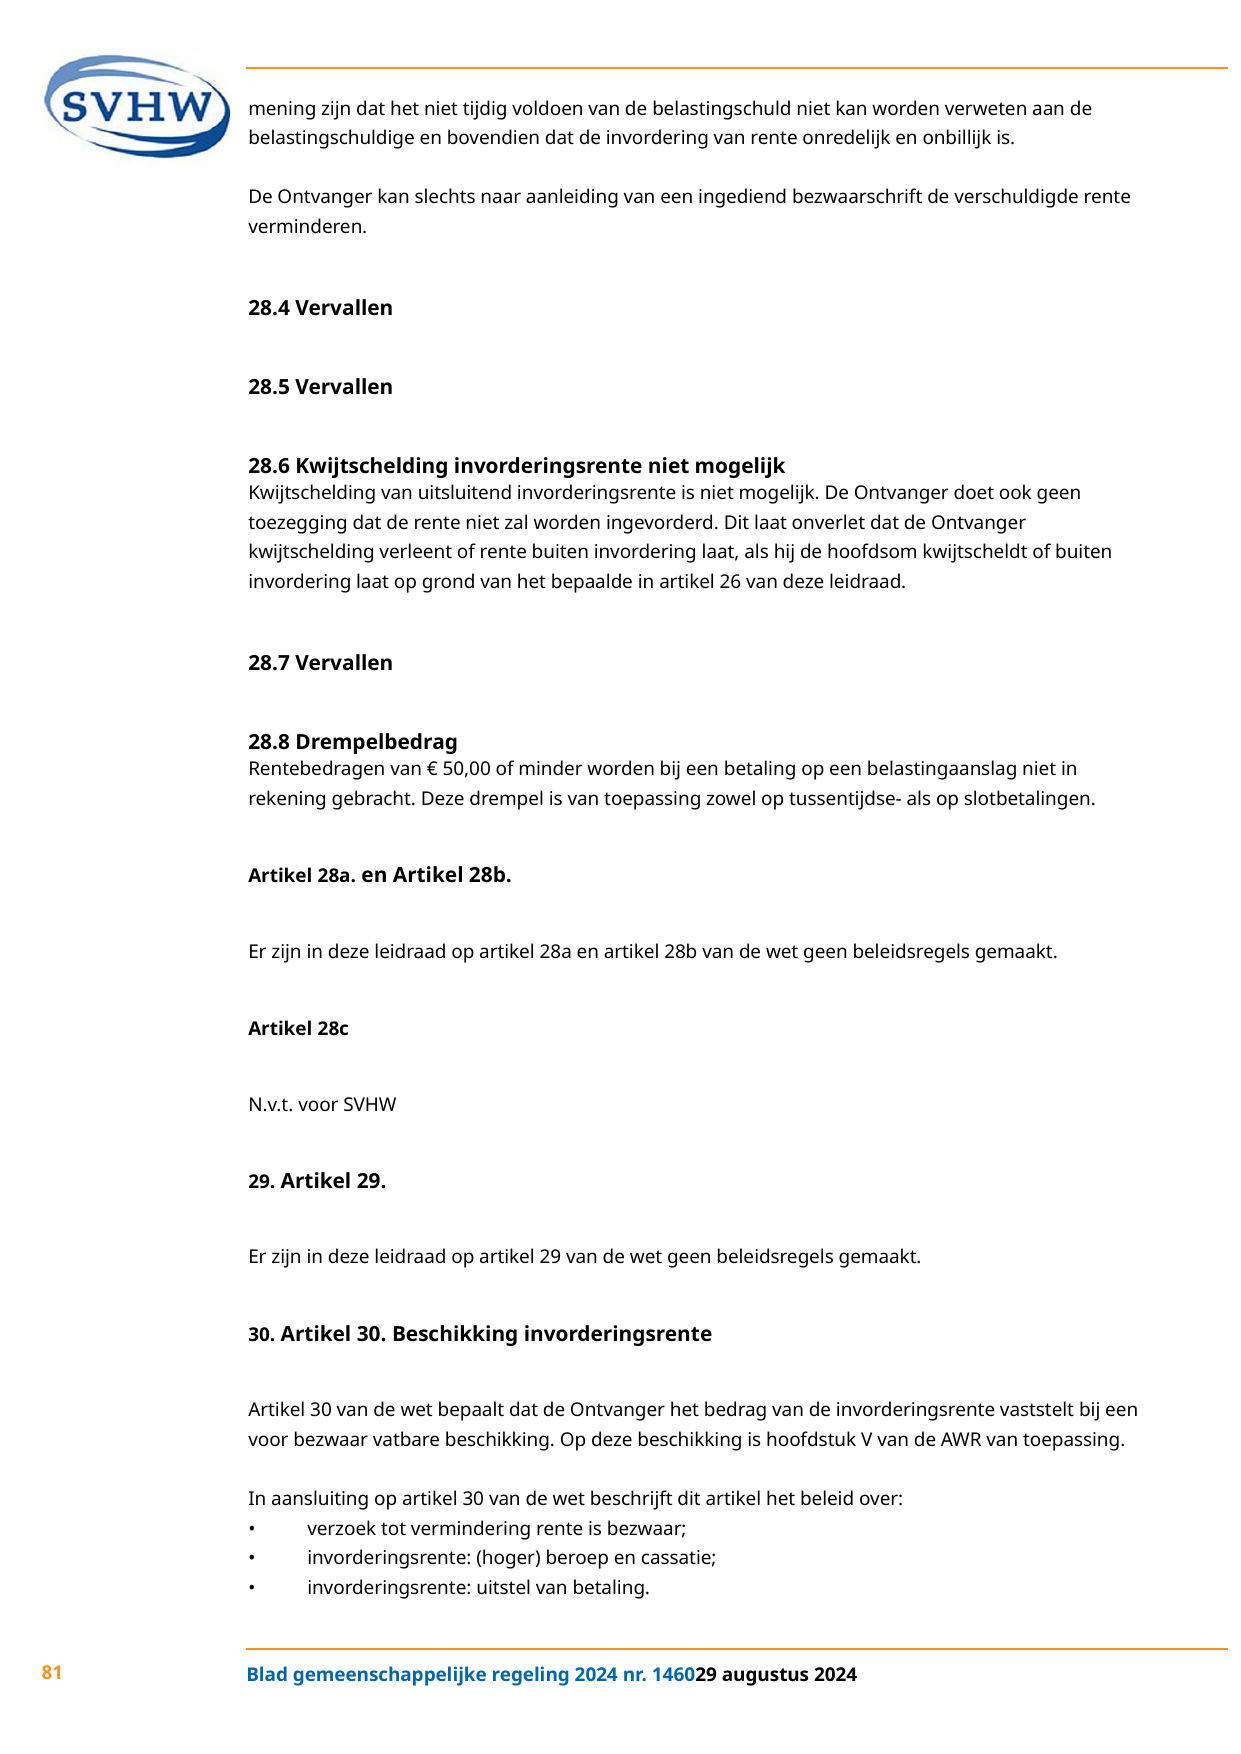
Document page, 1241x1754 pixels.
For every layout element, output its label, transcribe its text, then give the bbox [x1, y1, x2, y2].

text mening zijn dat het niet tijdig voldoen van de belastingschuld niet kan worden verweten aan de belastingschuldige en bovendien dat de invordering van rente onredelijk en onbillijk is. [248, 95, 1152, 150]
text Er zijn in deze leidraad op artikel 29 van de wet geen beleidsregels gemaakt. [248, 1244, 1152, 1269]
text Artikel 28a. en Artikel 28b. [248, 860, 1152, 888]
text N.v.t. voor SVHW [248, 1091, 1152, 1116]
text Rentebedragen van € 50,00 of minder worden bij een betaling op een belastingaanslag niet in rekening gebracht. Deze drempel is van toepassing zowel op tussentijdse- als op slotbetalingen. [248, 755, 1152, 811]
text 28.5 Vervallen [248, 372, 1152, 400]
text Kwijtschelding van uitsluitend invorderingsrente is niet mogelijk. De Ontvanger doet ook geen toezegging dat de rente niet zal worden ingevorderd. Dit laat onverlet dat de Ontvanger kwijtschelding verleent of rente buiten invordering laat, als hij de hoofdsom kwijtscheldt of buiten invordering laat op grond van het bepaalde in artikel 26 van deze leidraad. [248, 479, 1152, 594]
list invorderingsrente: (hoger) beroep en cassatie; [248, 1544, 1152, 1570]
text 29. Artikel 29. [248, 1166, 1152, 1194]
text 28.7 Vervallen [248, 648, 1152, 676]
text In aansluiting op artikel 30 van de wet beschrijft dit artikel het beleid over: [248, 1485, 1152, 1511]
text 28.6 Kwijtschelding invorderingsrente niet mogelijk [248, 451, 1152, 479]
text De Ontvanger kan slechts naar aanleiding van een ingediend bezwaarschrift de verschuldigde rente verminderen. [248, 183, 1152, 239]
list verzoek tot vermindering rente is bezwaar; [248, 1515, 1152, 1541]
text Er zijn in deze leidraad op artikel 28a en artikel 28b van de wet geen beleidsregels gemaakt. [248, 938, 1152, 963]
picture [41, 47, 231, 172]
text 28.8 Drempelbedrag [248, 727, 1152, 755]
list invorderingsrente: uitstel van betaling. [248, 1574, 1152, 1600]
text Artikel 30 van de wet bepaalt dat de Ontvanger het bedrag van de invorderingsrente vaststelt bij een voor bezwaar vatbare beschikking. Op deze beschikking is hoofdstuk V van de AWR van toepassing. [248, 1397, 1152, 1452]
text 28.4 Vervallen [248, 293, 1152, 322]
text Artikel 28c [248, 1013, 1152, 1041]
text 30. Artikel 30. Beschikking invorderingsrente [248, 1319, 1152, 1347]
